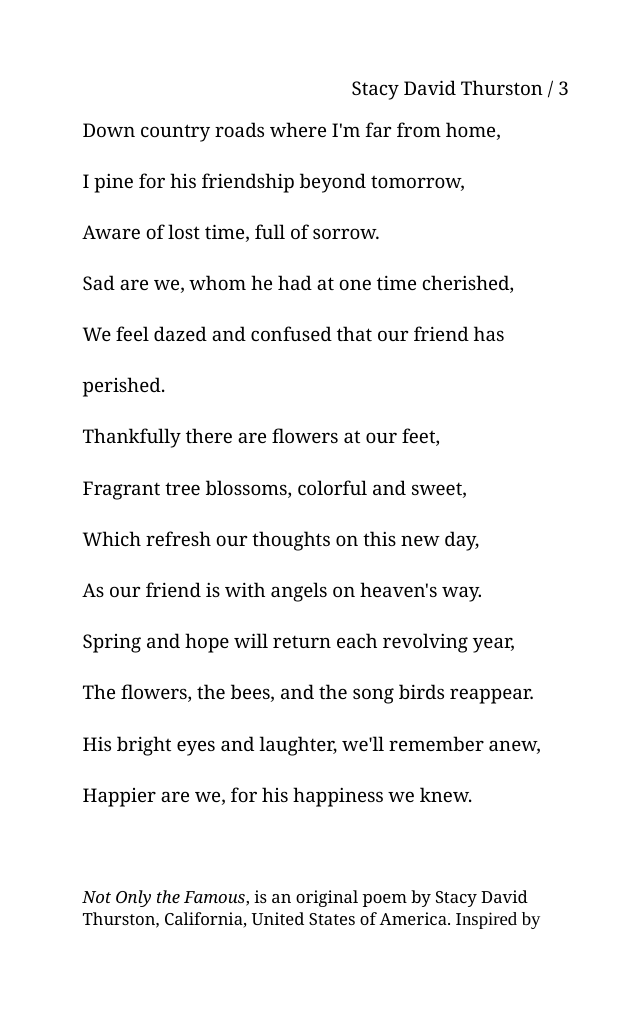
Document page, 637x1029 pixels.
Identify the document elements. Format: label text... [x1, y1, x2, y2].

text Sad are we, whom he had at one time cherished, [82, 271, 568, 296]
text As our friend is with angels on heaven's way. [82, 577, 568, 602]
text The flowers, the bees, and the song birds reappear. [82, 679, 568, 705]
text Spring and hope will return each revolving year, [82, 628, 568, 654]
text Which refresh our thoughts on this new day, [82, 526, 568, 551]
text Thankfully there are flowers at our feet, [82, 424, 568, 449]
text Happier are we, for his happiness we knew. [82, 782, 568, 807]
text Down country roads where I'm far from home, [82, 117, 568, 143]
text I pine for his friendship beyond tomorrow, [82, 168, 568, 194]
text His bright eyes and laughter, we'll remember anew, [82, 731, 568, 756]
text Fragrant tree blossoms, colorful and sweet, [82, 475, 568, 500]
text Not Only the Famous, is an original poem by Stacy David Thurston, California, United States of America. Inspired by [82, 885, 568, 931]
text We feel dazed and confused that our friend has perished. [82, 322, 568, 398]
text Aware of lost time, full of sorrow. [82, 219, 568, 245]
